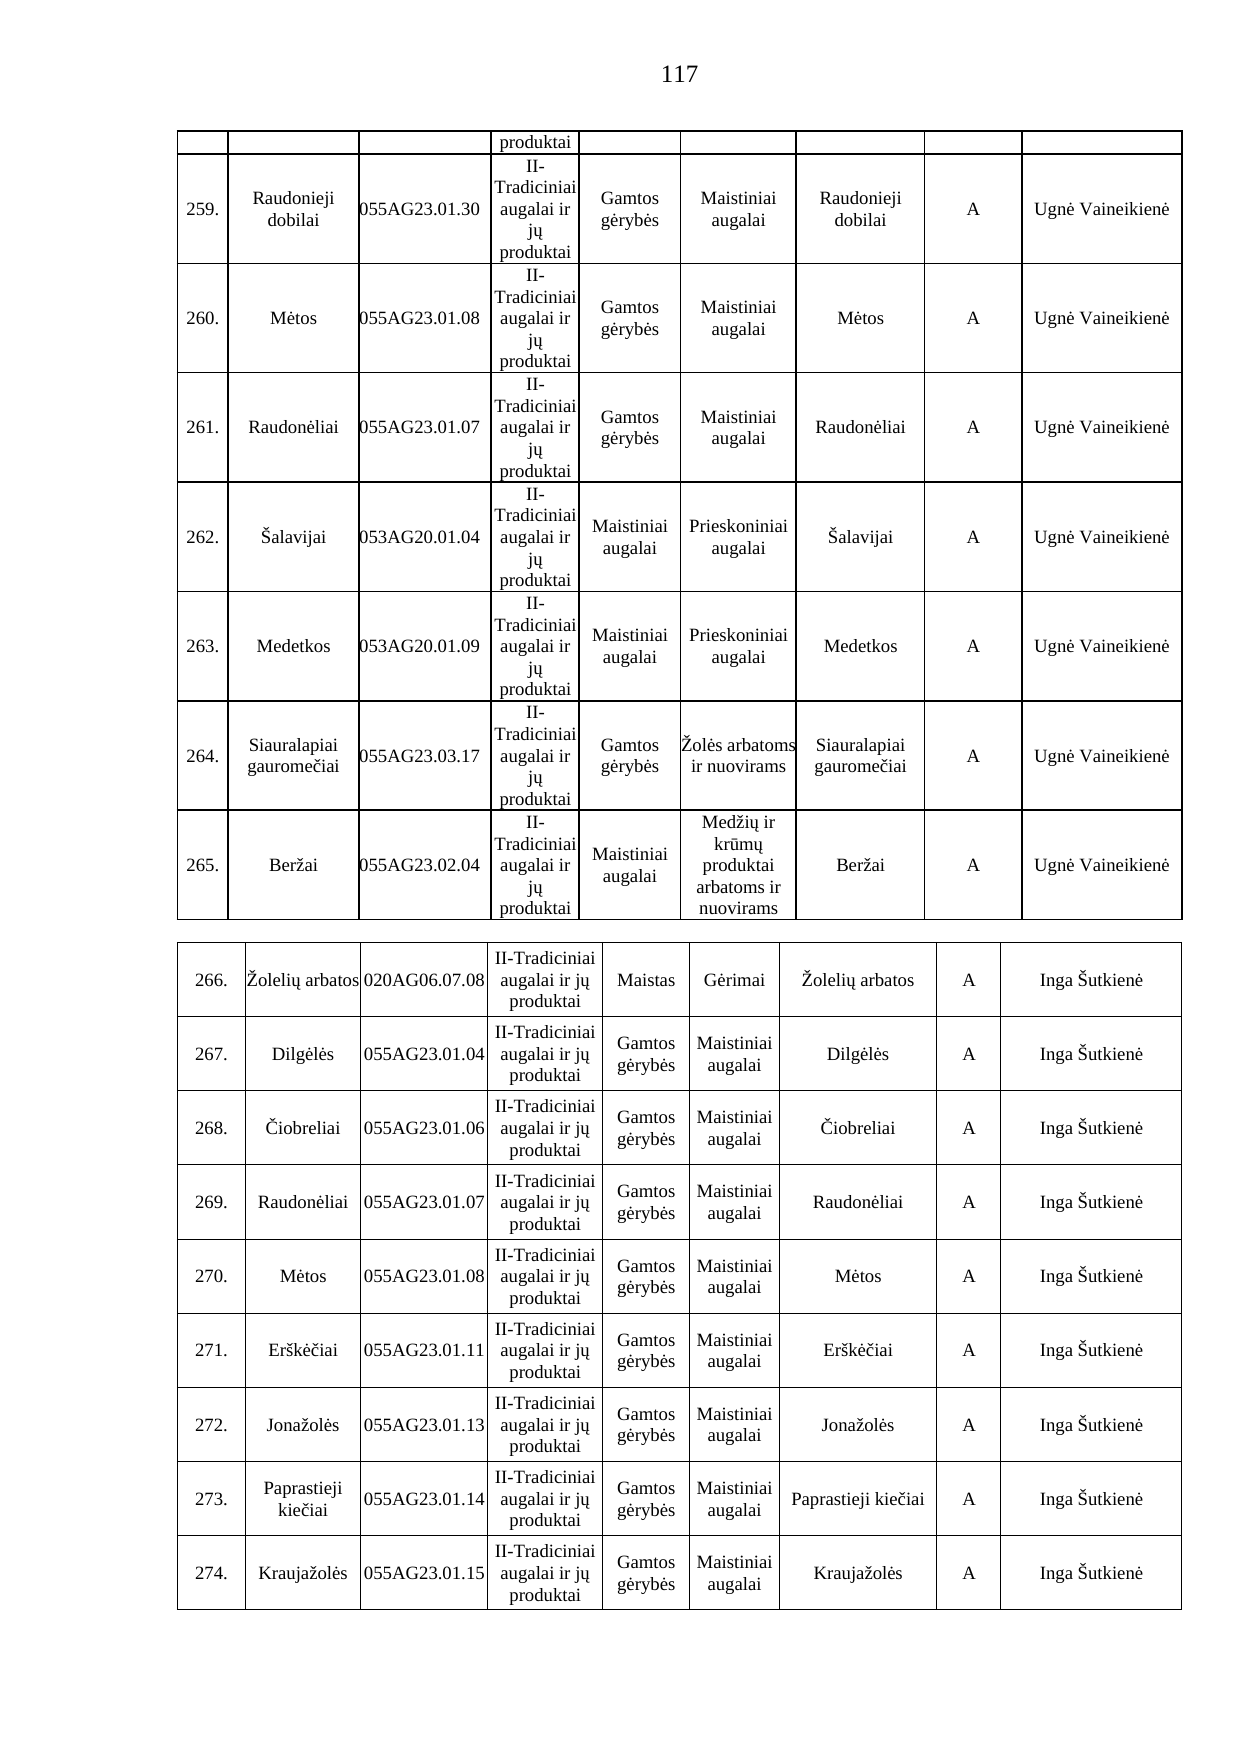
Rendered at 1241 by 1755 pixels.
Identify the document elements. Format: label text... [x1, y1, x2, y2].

table_cell Gamtos gėrybės [580, 264, 680, 372]
table_cell Dilgėlės [780, 1017, 936, 1090]
table_cell 259. [178, 155, 227, 262]
table_cell 055AG23.01.07 [360, 373, 490, 481]
table_cell Beržai [797, 811, 924, 919]
table_cell [360, 132, 490, 153]
table_cell Erškėčiai [246, 1314, 360, 1387]
table_cell II-Tradiciniai augalai ir jų produktai [488, 1536, 602, 1609]
table_cell Inga Šutkienė [1001, 1240, 1181, 1313]
table_cell A [925, 592, 1021, 700]
table_cell II-Tradiciniai augalai ir jų produktai [488, 1240, 602, 1313]
table_cell 265. [178, 811, 227, 919]
table_cell Gamtos gėrybės [603, 1091, 689, 1164]
table_cell Maistiniai augalai [690, 1017, 779, 1090]
table_cell Inga Šutkienė [1001, 1165, 1181, 1238]
table_cell A [937, 1240, 1000, 1313]
table_cell Beržai [229, 811, 358, 919]
table_cell II-Tradiciniai augalai ir jų produktai [492, 702, 578, 809]
table_cell Žolės arbatoms ir nuovirams [681, 702, 795, 809]
table_cell II-Tradiciniai augalai ir jų produktai [492, 264, 578, 372]
table_cell 273. [178, 1462, 245, 1535]
table_cell A [937, 1017, 1000, 1090]
table_cell Inga Šutkienė [1001, 1017, 1181, 1090]
table_cell Maistiniai augalai [690, 1462, 779, 1535]
table_cell Gamtos gėrybės [603, 1240, 689, 1313]
table_cell 053AG20.01.09 [360, 592, 490, 700]
table_cell Medetkos [229, 592, 358, 700]
table_cell II-Tradiciniai augalai ir jų produktai [488, 1388, 602, 1461]
table_cell A [925, 373, 1021, 481]
table_cell 268. [178, 1091, 245, 1164]
table_cell Dilgėlės [246, 1017, 360, 1090]
table_cell 272. [178, 1388, 245, 1461]
table_cell Ugnė Vaineikienė [1023, 155, 1181, 262]
table_cell Maistiniai augalai [681, 155, 795, 262]
table_cell II-Tradiciniai augalai ir jų produktai [488, 1462, 602, 1535]
table_cell Inga Šutkienė [1001, 1388, 1181, 1461]
table_cell Gamtos gėrybės [603, 1314, 689, 1387]
table_cell II-Tradiciniai augalai ir jų produktai [488, 1165, 602, 1238]
table_cell [580, 132, 680, 153]
table_cell Ugnė Vaineikienė [1023, 811, 1181, 919]
table_cell II-Tradiciniai augalai ir jų produktai [488, 1314, 602, 1387]
table_cell II-Tradiciniai augalai ir jų produktai [492, 373, 578, 481]
table_cell Gamtos gėrybės [580, 702, 680, 809]
table_cell Paprastieji kiečiai [780, 1462, 936, 1535]
table_cell 055AG23.01.06 [361, 1091, 487, 1164]
table_cell produktai [492, 132, 578, 153]
table_header II-Tradiciniai augalai ir jų produktai [488, 943, 602, 1016]
table_cell 055AG23.01.15 [361, 1536, 487, 1609]
table_cell 264. [178, 702, 227, 809]
table_cell 271. [178, 1314, 245, 1387]
table_header 266. [178, 943, 245, 1016]
table_cell Gamtos gėrybės [580, 155, 680, 262]
table_cell Raudonėliai [229, 373, 358, 481]
table_cell 055AG23.01.11 [361, 1314, 487, 1387]
table_cell Maistiniai augalai [681, 264, 795, 372]
table_cell Maistiniai augalai [690, 1240, 779, 1313]
table_cell Siauralapiai gauromečiai [229, 702, 358, 809]
table_cell A [937, 1536, 1000, 1609]
table_cell Inga Šutkienė [1001, 1536, 1181, 1609]
table_cell II-Tradiciniai augalai ir jų produktai [492, 483, 578, 591]
table_cell Mėtos [780, 1240, 936, 1313]
table_header Gėrimai [690, 943, 779, 1016]
table_cell Raudonėliai [246, 1165, 360, 1238]
table_cell Jonažolės [246, 1388, 360, 1461]
table_cell 055AG23.02.04 [360, 811, 490, 919]
table_cell A [937, 1165, 1000, 1238]
table_cell Maistiniai augalai [690, 1091, 779, 1164]
table_cell Maistiniai augalai [580, 592, 680, 700]
table_cell 053AG20.01.04 [360, 483, 490, 591]
table_cell Prieskoniniai augalai [681, 592, 795, 700]
table_cell Ugnė Vaineikienė [1023, 264, 1181, 372]
table_header Maistas [603, 943, 689, 1016]
table_cell 262. [178, 483, 227, 591]
table_cell 269. [178, 1165, 245, 1238]
table_cell Ugnė Vaineikienė [1023, 592, 1181, 700]
table_cell 270. [178, 1240, 245, 1313]
table_cell 055AG23.01.14 [361, 1462, 487, 1535]
table_cell Ugnė Vaineikienė [1023, 483, 1181, 591]
table_cell II-Tradiciniai augalai ir jų produktai [488, 1091, 602, 1164]
table_cell Čiobreliai [780, 1091, 936, 1164]
table_header 020AG06.07.08 [361, 943, 487, 1016]
table_cell Maistiniai augalai [681, 373, 795, 481]
table_cell Maistiniai augalai [690, 1314, 779, 1387]
table_cell 055AG23.01.08 [361, 1240, 487, 1313]
table_cell [1023, 132, 1181, 153]
table_cell II-Tradiciniai augalai ir jų produktai [488, 1017, 602, 1090]
table_cell 261. [178, 373, 227, 481]
table_cell Maistiniai augalai [690, 1165, 779, 1238]
table_cell Kraujažolės [246, 1536, 360, 1609]
table_cell Gamtos gėrybės [603, 1462, 689, 1535]
table_cell Gamtos gėrybės [603, 1536, 689, 1609]
table_cell A [925, 811, 1021, 919]
table_cell Mėtos [246, 1240, 360, 1313]
table_cell Čiobreliai [246, 1091, 360, 1164]
table_cell A [937, 1462, 1000, 1535]
table_cell 055AG23.01.04 [361, 1017, 487, 1090]
table_cell Maistiniai augalai [690, 1536, 779, 1609]
table_cell Raudonėliai [797, 373, 924, 481]
table_cell Maistiniai augalai [690, 1388, 779, 1461]
table_cell Mėtos [797, 264, 924, 372]
table_cell Inga Šutkienė [1001, 1462, 1181, 1535]
table_cell II-Tradiciniai augalai ir jų produktai [492, 155, 578, 262]
table_cell [925, 132, 1021, 153]
table_cell 055AG23.01.13 [361, 1388, 487, 1461]
table_cell Paprastieji kiečiai [246, 1462, 360, 1535]
table_cell Medžių ir krūmų produktai arbatoms ir nuovirams [681, 811, 795, 919]
table_cell 260. [178, 264, 227, 372]
table_cell Mėtos [229, 264, 358, 372]
table_cell A [937, 1388, 1000, 1461]
table_cell Ugnė Vaineikienė [1023, 373, 1181, 481]
table_cell A [925, 483, 1021, 591]
table_cell A [925, 702, 1021, 809]
table_cell Gamtos gėrybės [603, 1017, 689, 1090]
table_cell Šalavijai [229, 483, 358, 591]
table_cell Jonažolės [780, 1388, 936, 1461]
table_cell [797, 132, 924, 153]
table_cell Prieskoniniai augalai [681, 483, 795, 591]
table_cell A [925, 264, 1021, 372]
table_cell Gamtos gėrybės [603, 1165, 689, 1238]
table_cell Maistiniai augalai [580, 483, 680, 591]
table_cell [681, 132, 795, 153]
table_cell Siauralapiai gauromečiai [797, 702, 924, 809]
table_header Žolelių arbatos [246, 943, 360, 1016]
table_cell A [937, 1314, 1000, 1387]
table_cell Ugnė Vaineikienė [1023, 702, 1181, 809]
table_cell Raudonieji dobilai [229, 155, 358, 262]
table_cell Erškėčiai [780, 1314, 936, 1387]
table_cell Gamtos gėrybės [603, 1388, 689, 1461]
table_cell 267. [178, 1017, 245, 1090]
table_cell 055AG23.01.07 [361, 1165, 487, 1238]
table_cell 055AG23.01.08 [360, 264, 490, 372]
table_cell Gamtos gėrybės [580, 373, 680, 481]
table_cell Raudonieji dobilai [797, 155, 924, 262]
table_cell II-Tradiciniai augalai ir jų produktai [492, 592, 578, 700]
table_cell [178, 132, 227, 153]
table_cell Medetkos [797, 592, 924, 700]
table_cell II-Tradiciniai augalai ir jų produktai [492, 811, 578, 919]
table_cell 263. [178, 592, 227, 700]
table_cell 055AG23.03.17 [360, 702, 490, 809]
table_header Inga Šutkienė [1001, 943, 1181, 1016]
table_header A [937, 943, 1000, 1016]
table_cell A [925, 155, 1021, 262]
table_cell Kraujažolės [780, 1536, 936, 1609]
table_cell Raudonėliai [780, 1165, 936, 1238]
table_cell Maistiniai augalai [580, 811, 680, 919]
table_cell Inga Šutkienė [1001, 1091, 1181, 1164]
table_cell Šalavijai [797, 483, 924, 591]
table_cell 055AG23.01.30 [360, 155, 490, 262]
table_cell 274. [178, 1536, 245, 1609]
table_cell [229, 132, 358, 153]
table_cell Inga Šutkienė [1001, 1314, 1181, 1387]
table_cell A [937, 1091, 1000, 1164]
table_header Žolelių arbatos [780, 943, 936, 1016]
